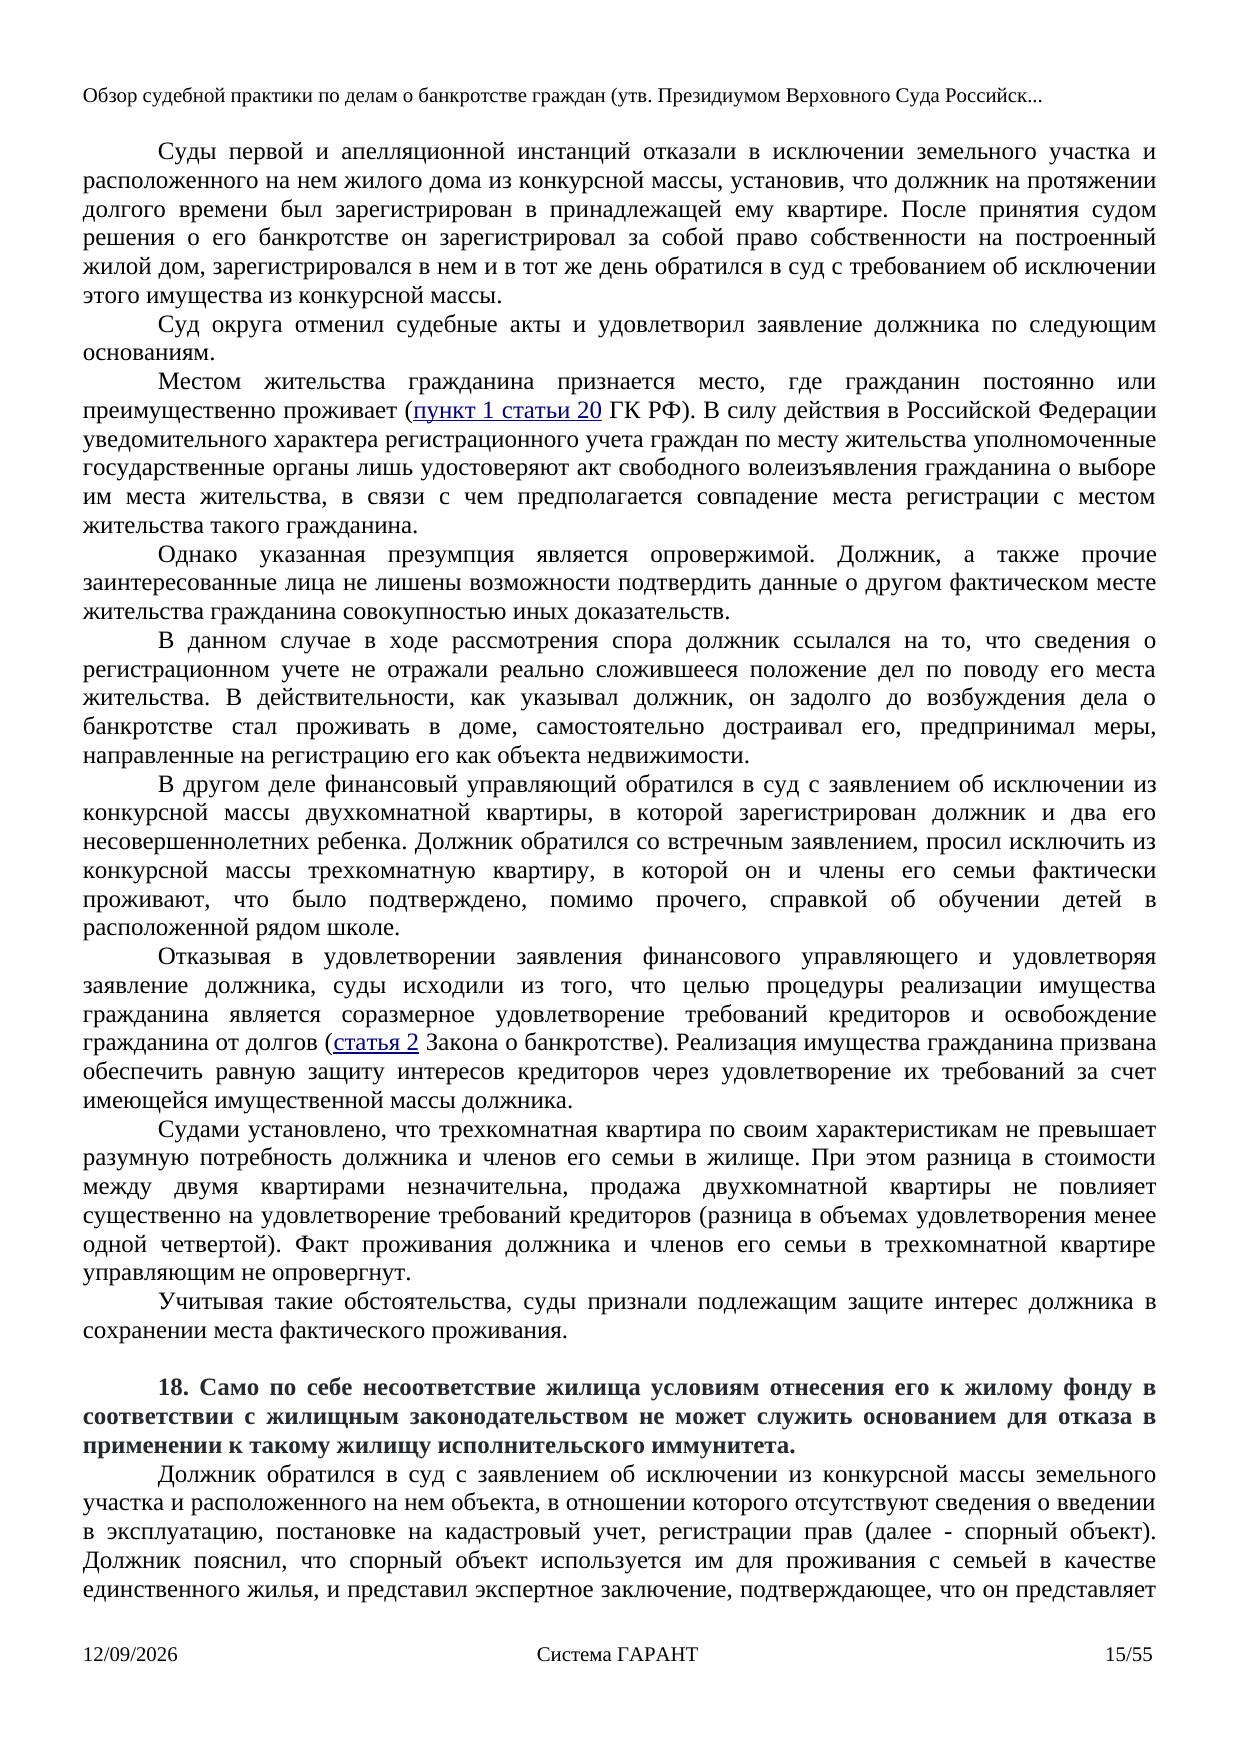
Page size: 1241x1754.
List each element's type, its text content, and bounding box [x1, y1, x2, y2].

text 18. Само по себе несоответствие жилища условиям отнесения его к жилому фонду в соответствии с жилищным законодательством не может служить основанием для отказа в применении к такому жилищу исполнительского иммунитета. [83, 1372, 1157, 1459]
text Однако указанная презумпция является опровержимой. Должник, а также прочие заинтересованные лица не лишены возможности подтвердить данные о другом фактическом месте жительства гражданина совокупностью иных доказательств. [83, 539, 1157, 625]
text Должник обратился в суд с заявлением об исключении из конкурсной массы земельного участка и расположенного на нем объекта, в отношении которого отсутствуют сведения о введении в эксплуатацию, постановке на кадастровый учет, регистрации прав (далее - спорный объект). Должник пояснил, что спорный объект используется им для проживания с семьей в качестве единственного жилья, и представил экспертное заключение, подтверждающее, что он представляет [83, 1459, 1157, 1602]
text В данном случае в ходе рассмотрения спора должник ссылался на то, что сведения о регистрационном учете не отражали реально сложившееся положение дел по поводу его места жительства. В действительности, как указывал должник, он задолго до возбуждения дела о банкротстве стал проживать в доме, самостоятельно достраивал его, предпринимал меры, направленные на регистрацию его как объекта недвижимости. [83, 625, 1157, 769]
text Местом жительства гражданина признается место, где гражданин постоянно или преимущественно проживает (пункт 1 статьи 20 ГК РФ). В силу действия в Российской Федерации уведомительного характера регистрационного учета граждан по месту жительства уполномоченные государственные органы лишь удостоверяют акт свободного волеизъявления гражданина о выборе им места жительства, в связи с чем предполагается совпадение места регистрации с местом жительства такого гражданина. [83, 366, 1157, 539]
text Суд округа отменил судебные акты и удовлетворил заявление должника по следующим основаниям. [83, 309, 1157, 366]
text Суды первой и апелляционной инстанций отказали в исключении земельного участка и расположенного на нем жилого дома из конкурсной массы, установив, что должник на протяжении долгого времени был зарегистрирован в принадлежащей ему квартире. После принятия судом решения о его банкротстве он зарегистрировал за собой право собственности на построенный жилой дом, зарегистрировался в нем и в тот же день обратился в суд с требованием об исключении этого имущества из конкурсной массы. [83, 136, 1157, 309]
text Судами установлено, что трехкомнатная квартира по своим характеристикам не превышает разумную потребность должника и членов его семьи в жилище. При этом разница в стоимости между двумя квартирами незначительна, продажа двухкомнатной квартиры не повлияет существенно на удовлетворение требований кредиторов (разница в объемах удовлетворения менее одной четвертой). Факт проживания должника и членов его семьи в трехкомнатной квартире управляющим не опровергнут. [83, 1114, 1157, 1286]
text Отказывая в удовлетворении заявления финансового управляющего и удовлетворяя заявление должника, суды исходили из того, что целью процедуры реализации имущества гражданина является соразмерное удовлетворение требований кредиторов и освобождение гражданина от долгов (статья 2 Закона о банкротстве). Реализация имущества гражданина призвана обеспечить равную защиту интересов кредиторов через удовлетворение их требований за счет имеющейся имущественной массы должника. [83, 941, 1157, 1114]
text В другом деле финансовый управляющий обратился в суд с заявлением об исключении из конкурсной массы двухкомнатной квартиры, в которой зарегистрирован должник и два его несовершеннолетних ребенка. Должник обратился со встречным заявлением, просил исключить из конкурсной массы трехкомнатную квартиру, в которой он и члены его семьи фактически проживают, что было подтверждено, помимо прочего, справкой об обучении детей в расположенной рядом школе. [83, 769, 1157, 941]
text Учитывая такие обстоятельства, суды признали подлежащим защите интерес должника в сохранении места фактического проживания. [83, 1286, 1157, 1344]
